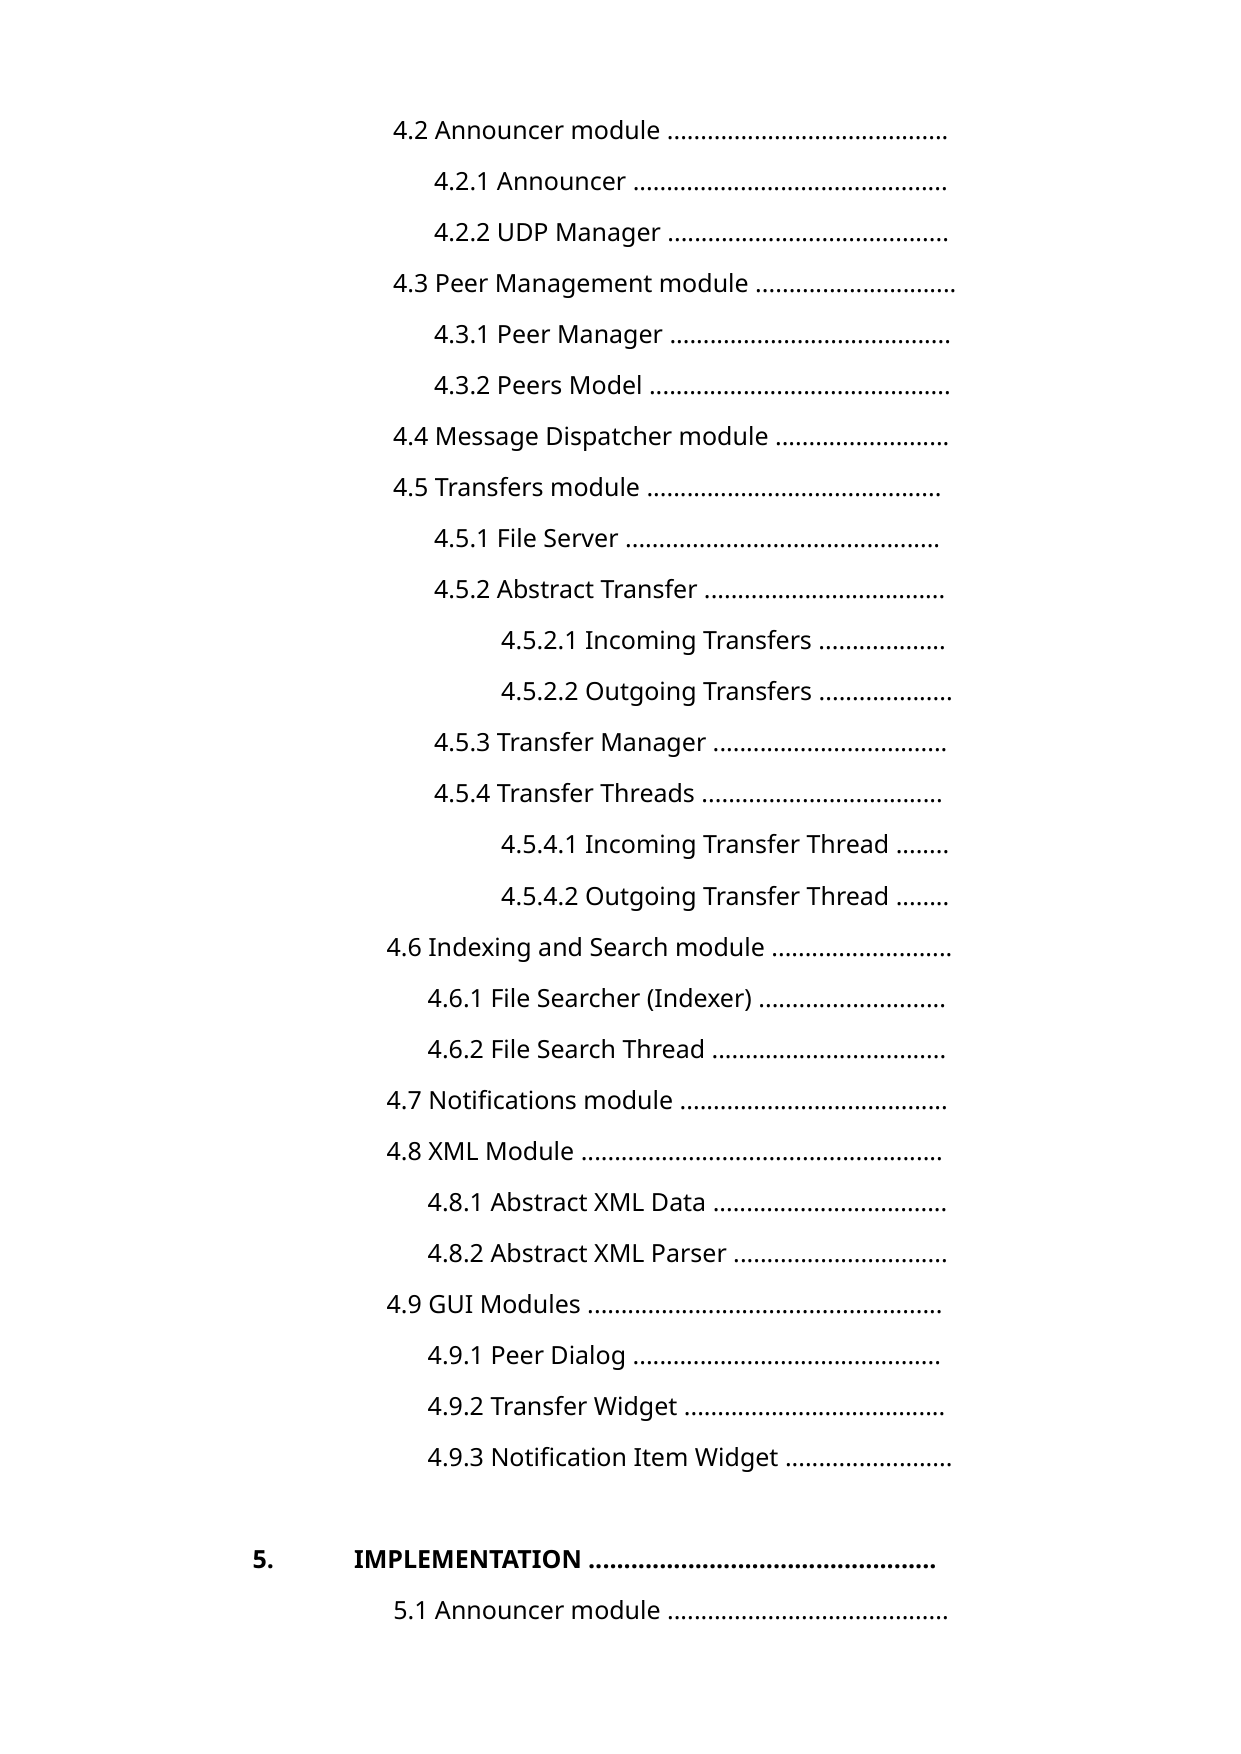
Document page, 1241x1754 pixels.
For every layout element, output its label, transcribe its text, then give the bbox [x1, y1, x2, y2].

text 4.8.2 Abstract XML Parser ................................ [187, 1235, 1091, 1269]
text 5.1 Announcer module .......................................... [187, 1593, 1091, 1627]
text 4.6 Indexing and Search module ........................... [187, 929, 1091, 963]
text 4.5.2.2 Outgoing Transfers .................... [187, 674, 1091, 708]
text 4.8 XML Module ...................................................... [187, 1133, 1091, 1167]
text 4.2.2 UDP Manager .......................................... [187, 214, 1091, 249]
text 4.8.1 Abstract XML Data ................................... [187, 1184, 1091, 1218]
text 4.5.2 Abstract Transfer .................................... [187, 572, 1091, 606]
text 4.5.4 Transfer Threads .................................... [187, 776, 1091, 810]
text 4.2.1 Announcer ............................................... [187, 163, 1091, 198]
text 4.6.2 File Search Thread ................................... [187, 1031, 1091, 1065]
text 4.9.3 Notification Item Widget ......................... [187, 1439, 1091, 1474]
text 4.5.3 Transfer Manager ................................... [187, 725, 1091, 759]
text 5. IMPLEMENTATION ................................................. [187, 1542, 1091, 1576]
text 4.2 Announcer module .......................................... [187, 112, 1091, 147]
text 4.5 Transfers module ............................................ [187, 470, 1091, 504]
text 4.6.1 File Searcher (Indexer) ............................ [187, 980, 1091, 1014]
text 4.3.2 Peers Model ............................................. [187, 368, 1091, 402]
text 4.5.4.2 Outgoing Transfer Thread ........ [187, 878, 1091, 912]
text 4.4 Message Dispatcher module .......................... [187, 419, 1091, 453]
text 4.3.1 Peer Manager .......................................... [187, 317, 1091, 351]
text 4.3 Peer Management module .............................. [187, 266, 1091, 300]
text 4.9.2 Transfer Widget ....................................... [187, 1388, 1091, 1423]
text 4.5.4.1 Incoming Transfer Thread ........ [187, 827, 1091, 861]
text 4.9 GUI Modules ..................................................... [187, 1286, 1091, 1321]
text 4.5.2.1 Incoming Transfers ................... [187, 623, 1091, 657]
text 4.5.1 File Server ............................................... [187, 521, 1091, 555]
text 4.7 Notifications module ........................................ [187, 1082, 1091, 1116]
text 4.9.1 Peer Dialog .............................................. [187, 1337, 1091, 1372]
